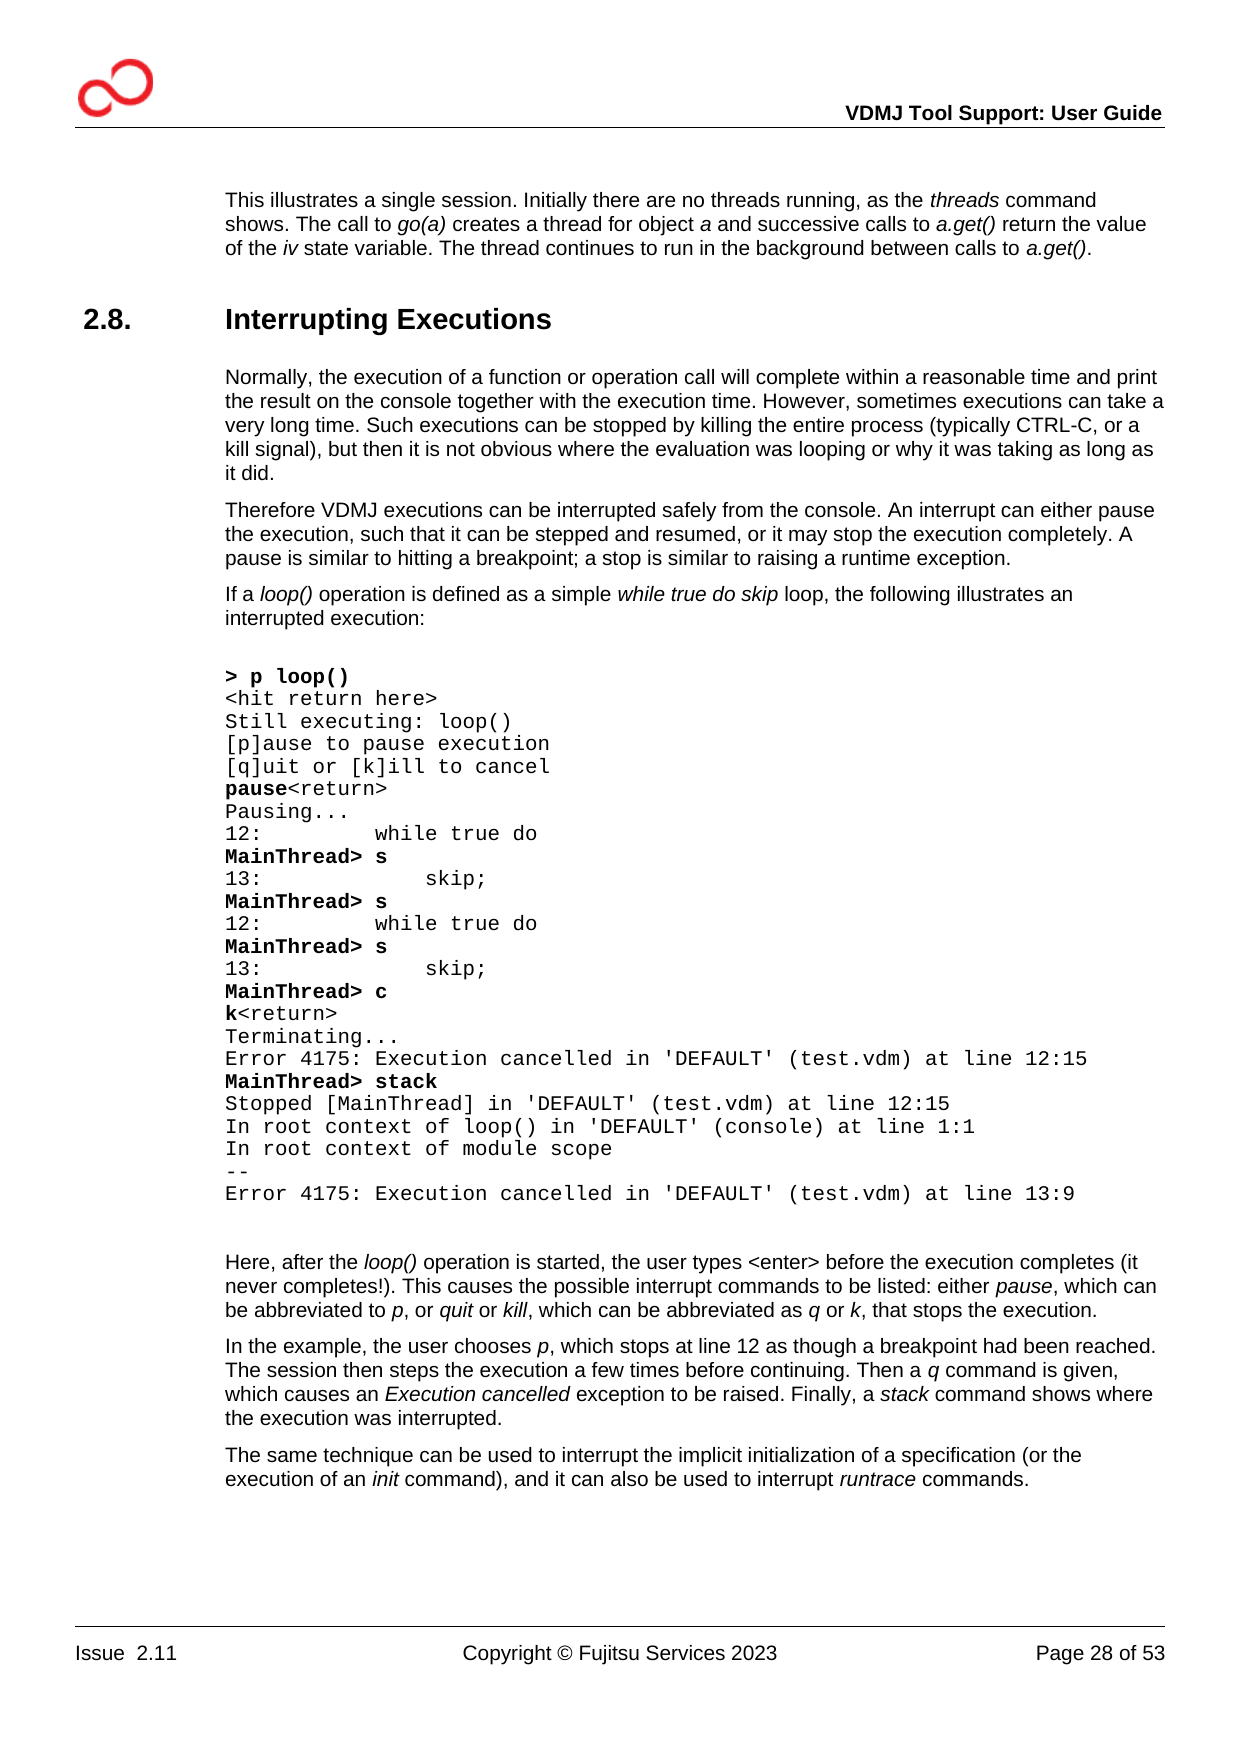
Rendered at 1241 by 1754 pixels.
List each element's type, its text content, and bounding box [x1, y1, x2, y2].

text pause<return> [225, 778, 1165, 800]
text k<return> [225, 1003, 1165, 1025]
text In the example, the user chooses p, which stops at line 12 as though a breakpoint had been reached. The session then steps the execution a few times before continuing. Then a q command is given, which causes an Execution cancelled exception to be raised. Finally, a stack command shows where the execution was interrupted. [225, 1334, 1165, 1430]
text MainThread> c [225, 980, 1165, 1003]
subtitle Interrupting Executions [75, 303, 1165, 336]
text The same technique can be used to interrupt the implicit initialization of a specification (or the execution of an init command), and it can also be used to interrupt runtrace commands. [225, 1443, 1165, 1491]
picture [78, 52, 153, 127]
text MainThread> s [225, 890, 1165, 913]
text Normally, the execution of a function or operation call will complete within a reasonable time and print the result on the console together with the execution time. However, sometimes executions can take a very long time. Such executions can be stopped by killing the entire process (typically CTRL-C, or a kill signal), but then it is not obvious where the evaluation was looping or why it was taking as long as it did. [225, 366, 1165, 485]
text Error 4175: Execution cancelled in 'DEFAULT' (test.vdm) at line 12:15 [225, 1048, 1165, 1070]
text If a loop() operation is defined as a simple while true do skip loop, the following illustrates an interrupted execution: [225, 582, 1165, 630]
text 13: skip; [225, 958, 1165, 980]
text Here, after the loop() operation is started, the user types <enter> before the execution completes (it never completes!). This causes the possible interrupt commands to be listed: either pause, which can be abbreviated to p, or quit or kill, which can be abbreviated as q or k, that stops the execution. [225, 1250, 1165, 1322]
text MainThread> s [225, 935, 1165, 958]
text 12: while true do [225, 823, 1165, 845]
text > p loop() [225, 665, 1165, 688]
text Still executing: loop() [225, 710, 1165, 733]
text Therefore VDMJ executions can be interrupted safely from the console. An interrupt can either pause the execution, such that it can be stepped and resumed, or it may stop the execution completely. A pause is similar to hitting a breakpoint; a stop is similar to raising a runtime exception. [225, 498, 1165, 570]
text [q]uit or [k]ill to cancel [225, 755, 1165, 778]
text Error 4175: Execution cancelled in 'DEFAULT' (test.vdm) at line 13:9 [225, 1183, 1165, 1205]
text <hit return here> [225, 688, 1165, 710]
text In root context of loop() in 'DEFAULT' (console) at line 1:1 [225, 1115, 1165, 1138]
text MainThread> stack [225, 1070, 1165, 1093]
text Stopped [MainThread] in 'DEFAULT' (test.vdm) at line 12:15 [225, 1093, 1165, 1115]
text MainThread> s [225, 845, 1165, 868]
text Pausing... [225, 800, 1165, 823]
text In root context of module scope [225, 1138, 1165, 1160]
text Terminating... [225, 1025, 1165, 1048]
text [p]ause to pause execution [225, 733, 1165, 755]
text 13: skip; [225, 868, 1165, 890]
text This illustrates a single session. Initially there are no threads running, as the threads command shows. The call to go(a) creates a thread for object a and successive calls to a.get() return the value of the iv state variable. The thread continues to run in the background between calls to a.get(). [225, 188, 1165, 260]
text -- [225, 1160, 1165, 1183]
text 12: while true do [225, 913, 1165, 935]
